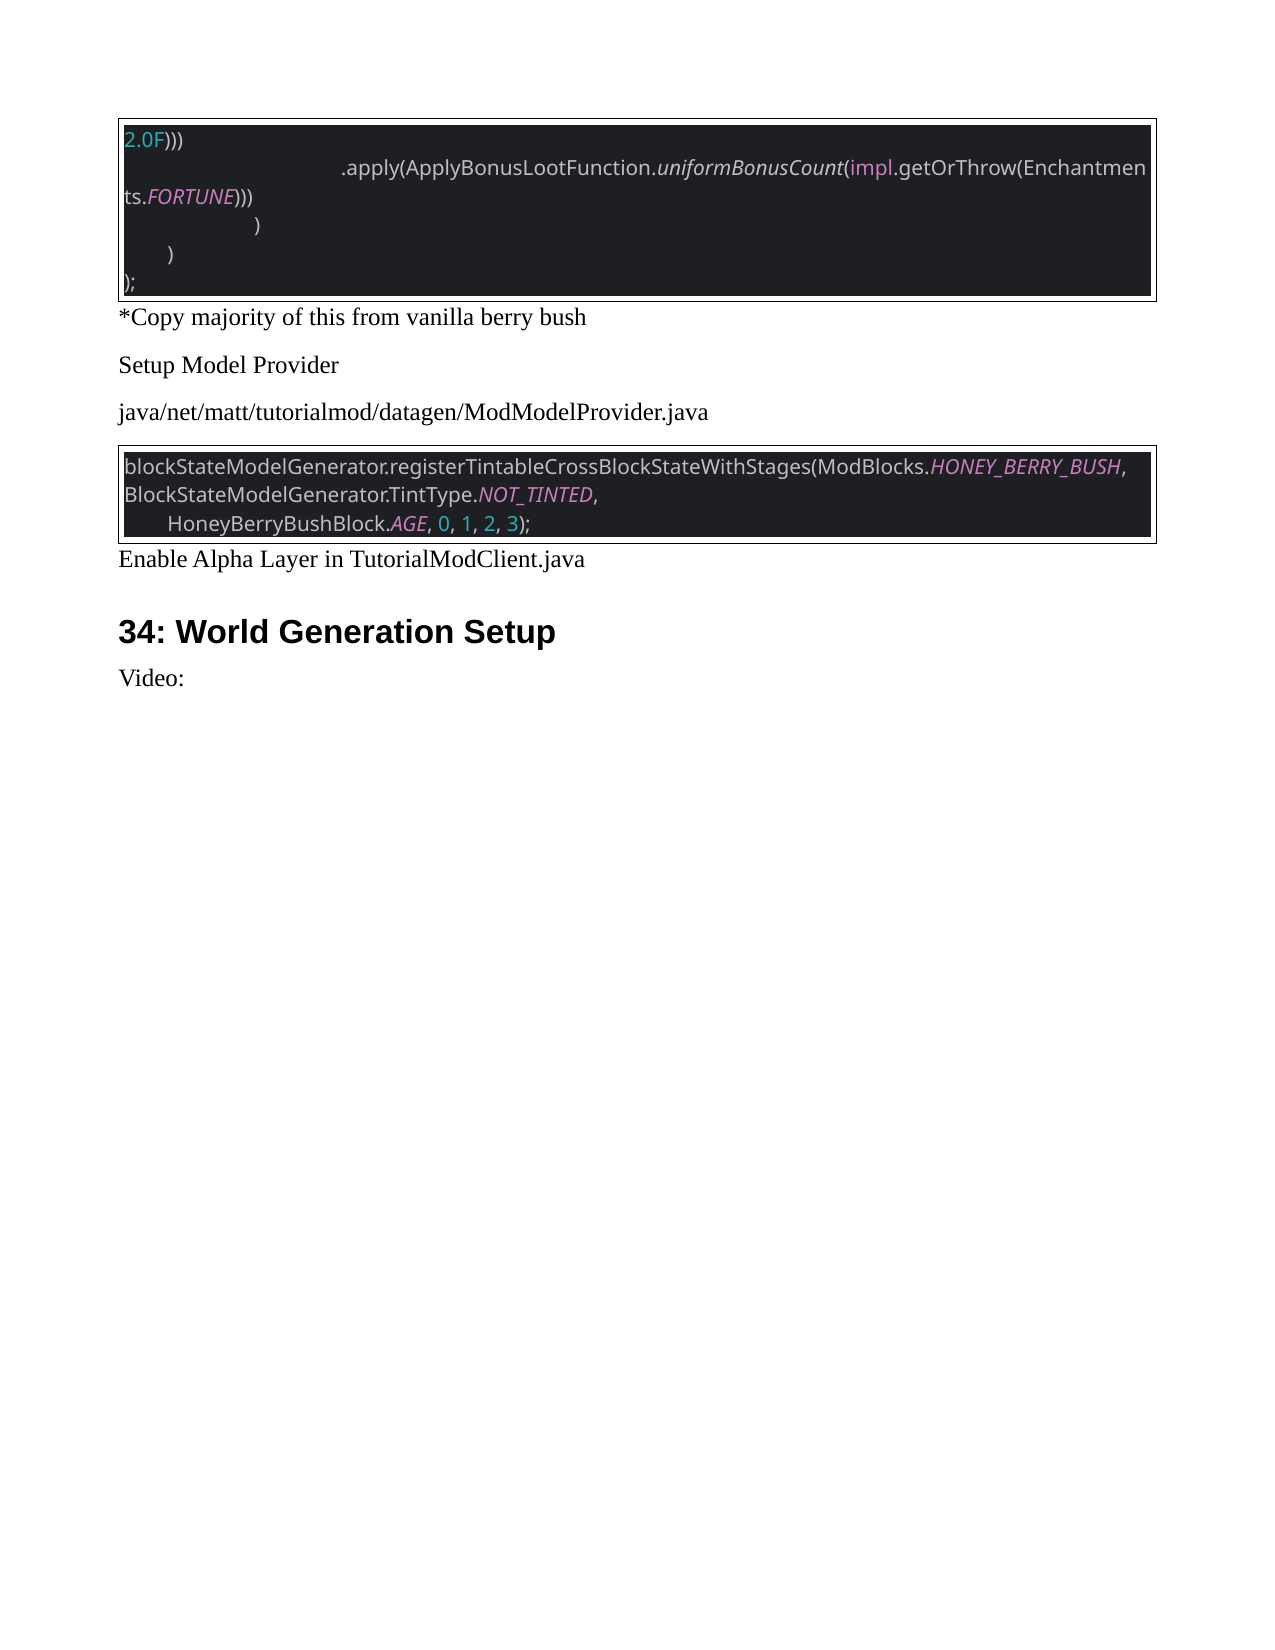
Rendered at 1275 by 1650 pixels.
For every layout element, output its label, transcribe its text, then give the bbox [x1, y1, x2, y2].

text Enable Alpha Layer in TutorialModClient.java [118, 544, 1157, 573]
subtitle 34: World Generation Setup [118, 612, 1157, 651]
text Setup Model Provider [118, 350, 1157, 379]
text java/net/matt/tutorialmod/datagen/ModModelProvider.java [118, 397, 1157, 426]
table_header blockStateModelGenerator.registerTintableCrossBlockStateWithStages(ModBlocks.HONEY_BERRY_BUSH, BlockStateModelGenerator.TintType.NOT_TINTED, HoneyBerryBushBlock.AGE, 0, 1, 2, 3); [119, 446, 1156, 543]
table_header 2.0F))) .apply(ApplyBonusLootFunction.uniformBonusCount(impl.getOrThrow(Enchantments.FORTUNE))) ) ) ); [119, 119, 1156, 301]
text *Copy majority of this from vanilla berry bush [118, 302, 1157, 331]
text Video: [118, 663, 1157, 692]
